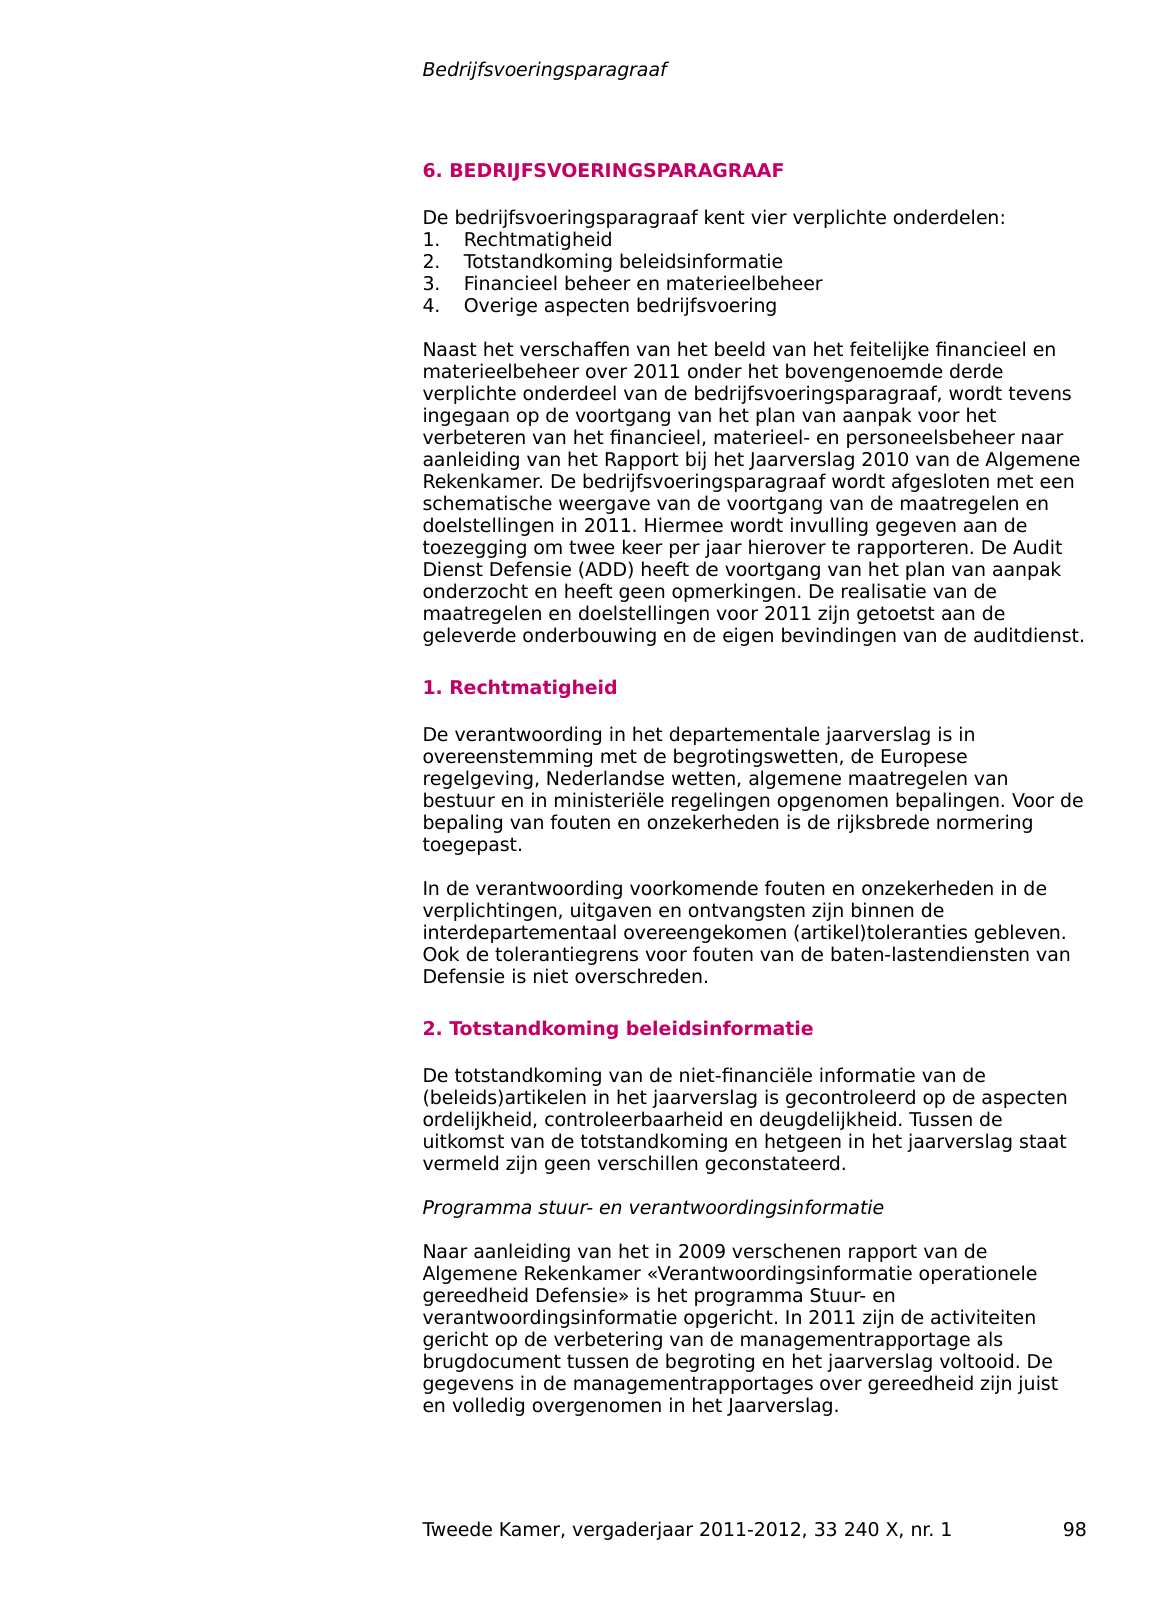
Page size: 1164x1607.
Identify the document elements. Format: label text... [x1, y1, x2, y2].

text 4. Overige aspecten bedrijfsvoering [422, 295, 1087, 317]
text 1. Rechtmatigheid [422, 229, 1087, 251]
text Naast het verschaffen van het beeld van het feitelijke financieel en materieelbeheer over 2011 onder het bovengenoemde derde verplichte onderdeel van de bedrijfsvoeringsparagraaf, wordt tevens ingegaan op de voortgang van het plan van aanpak voor het verbeteren van het financieel, materieel- en personeelsbeheer naar aanleiding van het Rapport bij het Jaarverslag 2010 van de Algemene Rekenkamer. De bedrijfsvoeringsparagraaf wordt afgesloten met een schematische weergave van de voortgang van de maatregelen en doelstellingen in 2011. Hiermee wordt invulling gegeven aan de toezegging om twee keer per jaar hierover te rapporteren. De Audit Dienst Defensie (ADD) heeft de voortgang van het plan van aanpak onderzocht en heeft geen opmerkingen. De realisatie van de maatregelen en doelstellingen voor 2011 zijn getoetst aan de geleverde onderbouwing en de eigen bevindingen van de auditdienst. [422, 339, 1087, 647]
subtitle 2. Totstandkoming beleidsinformatie [422, 1018, 1087, 1039]
text De bedrijfsvoeringsparagraaf kent vier verplichte onderdelen: [422, 207, 1087, 229]
text 2. Totstandkoming beleidsinformatie [422, 251, 1087, 273]
text De totstandkoming van de niet-financiële informatie van de (beleids)artikelen in het jaarverslag is gecontroleerd op de aspecten ordelijkheid, controleerbaarheid en deugdelijkheid. Tussen de uitkomst van de totstandkoming en hetgeen in het jaarverslag staat vermeld zijn geen verschillen geconstateerd. [422, 1064, 1087, 1174]
text Naar aanleiding van het in 2009 verschenen rapport van de Algemene Rekenkamer «Verantwoordingsinformatie operationele gereedheid Defensie» is het programma Stuur- en verantwoordingsinformatie opgericht. In 2011 zijn de activiteiten gericht op de verbetering van de managementrapportage als brugdocument tussen de begroting en het jaarverslag voltooid. De gegevens in de managementrapportages over gereedheid zijn juist en volledig overgenomen in het Jaarverslag. [422, 1241, 1087, 1417]
subtitle 6. BEDRIJFSVOERINGSPARAGRAAF [422, 160, 1087, 182]
text De verantwoording in het departementale jaarverslag is in overeenstemming met de begrotingswetten, de Europese regelgeving, Nederlandse wetten, algemene maatregelen van bestuur en in ministeriële regelingen opgenomen bepalingen. Voor de bepaling van fouten en onzekerheden is de rijksbrede normering toegepast. [422, 724, 1087, 856]
subtitle 1. Rechtmatigheid [422, 677, 1087, 699]
subtitle Programma stuur- en verantwoordingsinformatie [422, 1197, 1087, 1219]
text In de verantwoording voorkomende fouten en onzekerheden in de verplichtingen, uitgaven en ontvangsten zijn binnen de interdepartementaal overeengekomen (artikel)toleranties gebleven. Ook de tolerantiegrens voor fouten van de baten-lastendiensten van Defensie is niet overschreden. [422, 878, 1087, 988]
text 3. Financieel beheer en materieelbeheer [422, 273, 1087, 295]
